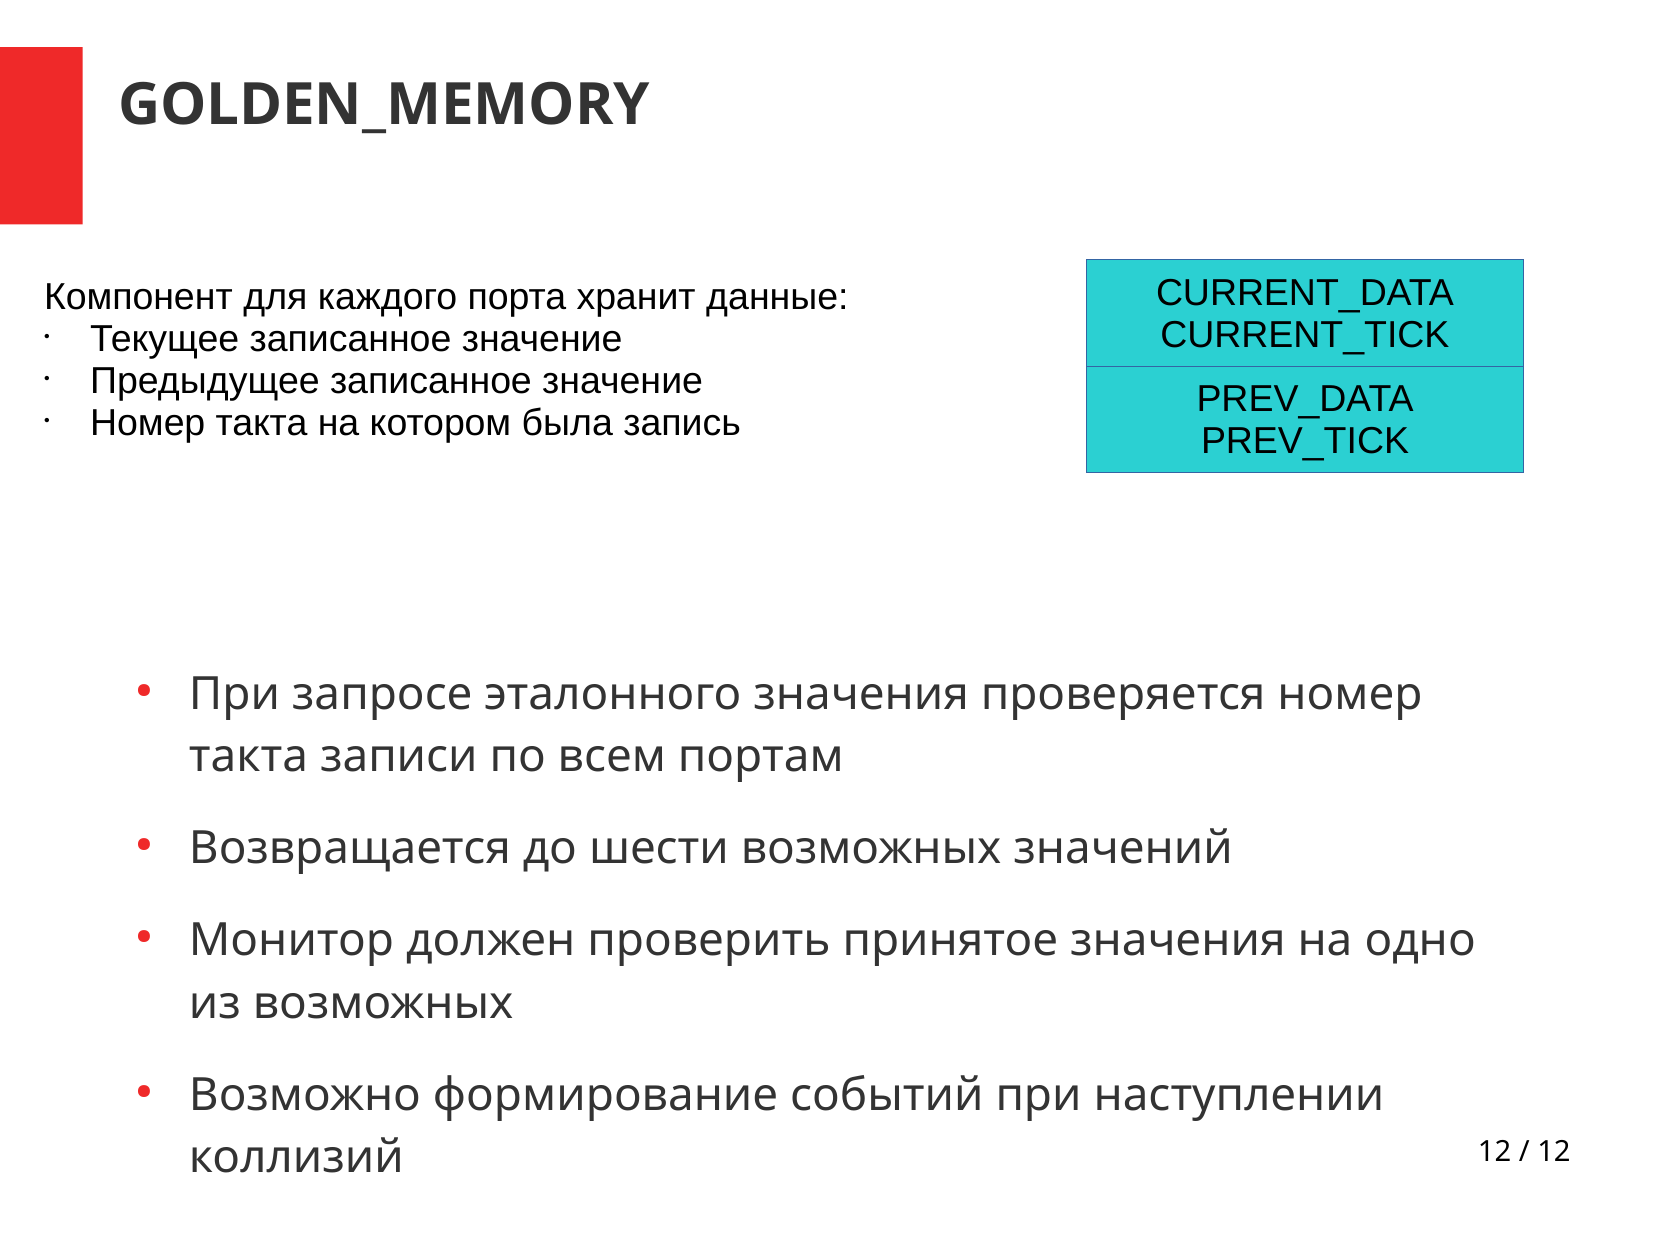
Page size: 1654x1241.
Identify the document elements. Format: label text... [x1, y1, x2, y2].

text_box CURRENT_DATA CURRENT_TICK [1086, 259, 1524, 366]
list При запросе эталонного значения проверяется номер такта записи по всем портам Возвращается до шести возможных значений Монитор должен проверить принятое значения на одно из возможных Возможно формирование событий при наступлении коллизий [118, 568, 1536, 863]
text_box Компонент для каждого порта хранит данные: Текущее записанное значение Предыдущее записанное значение Номер такта на котором была запись [29, 268, 865, 450]
text_box PREV_DATA PREV_TICK [1086, 366, 1524, 473]
title GOLDEN_MEMORY [118, 49, 1571, 154]
